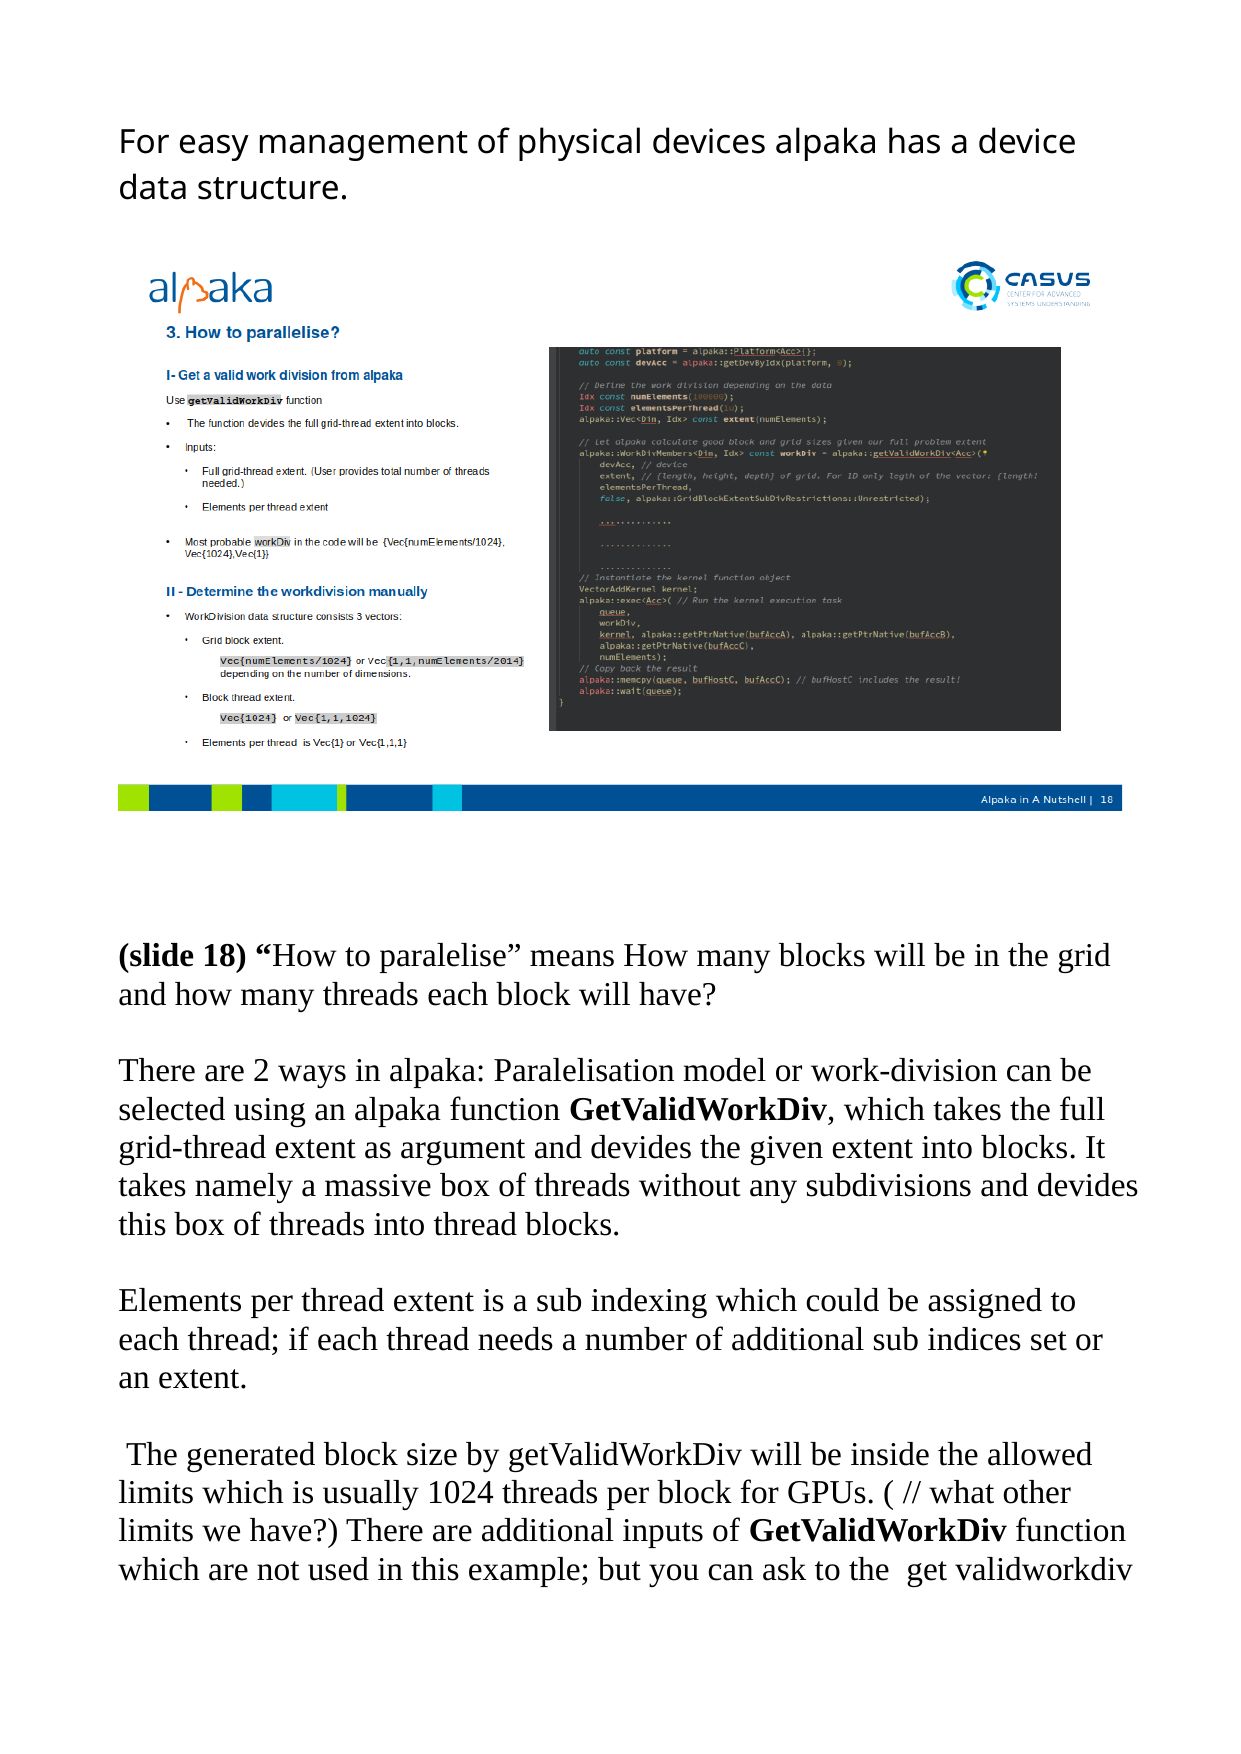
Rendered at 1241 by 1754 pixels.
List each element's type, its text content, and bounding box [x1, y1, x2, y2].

text Elements per thread extent is a sub indexing which could be assigned to each thread; if each thread needs a number of additional sub indices set or an extent. [118, 1281, 1140, 1396]
picture [118, 257, 1123, 811]
text For easy management of physical devices alpaka has a device data structure. [118, 118, 1140, 209]
text The generated block size by getValidWorkDiv will be inside the allowed limits which is usually 1024 threads per block for GPUs. ( // what other limits we have?) There are additional inputs of GetValidWorkDiv function which are not used in this example; but you can ask to the get validworkdiv [118, 1434, 1140, 1587]
text There are 2 ways in alpaka: Paralelisation model or work-division can be selected using an alpaka function GetValidWorkDiv, which takes the full grid-thread extent as argument and devides the given extent into blocks. It takes namely a massive box of threads without any subdivisions and devides this box of threads into thread blocks. [118, 1051, 1140, 1242]
text (slide 18) “How to paralelise” means How many blocks will be in the grid and how many threads each block will have? [118, 936, 1140, 1012]
